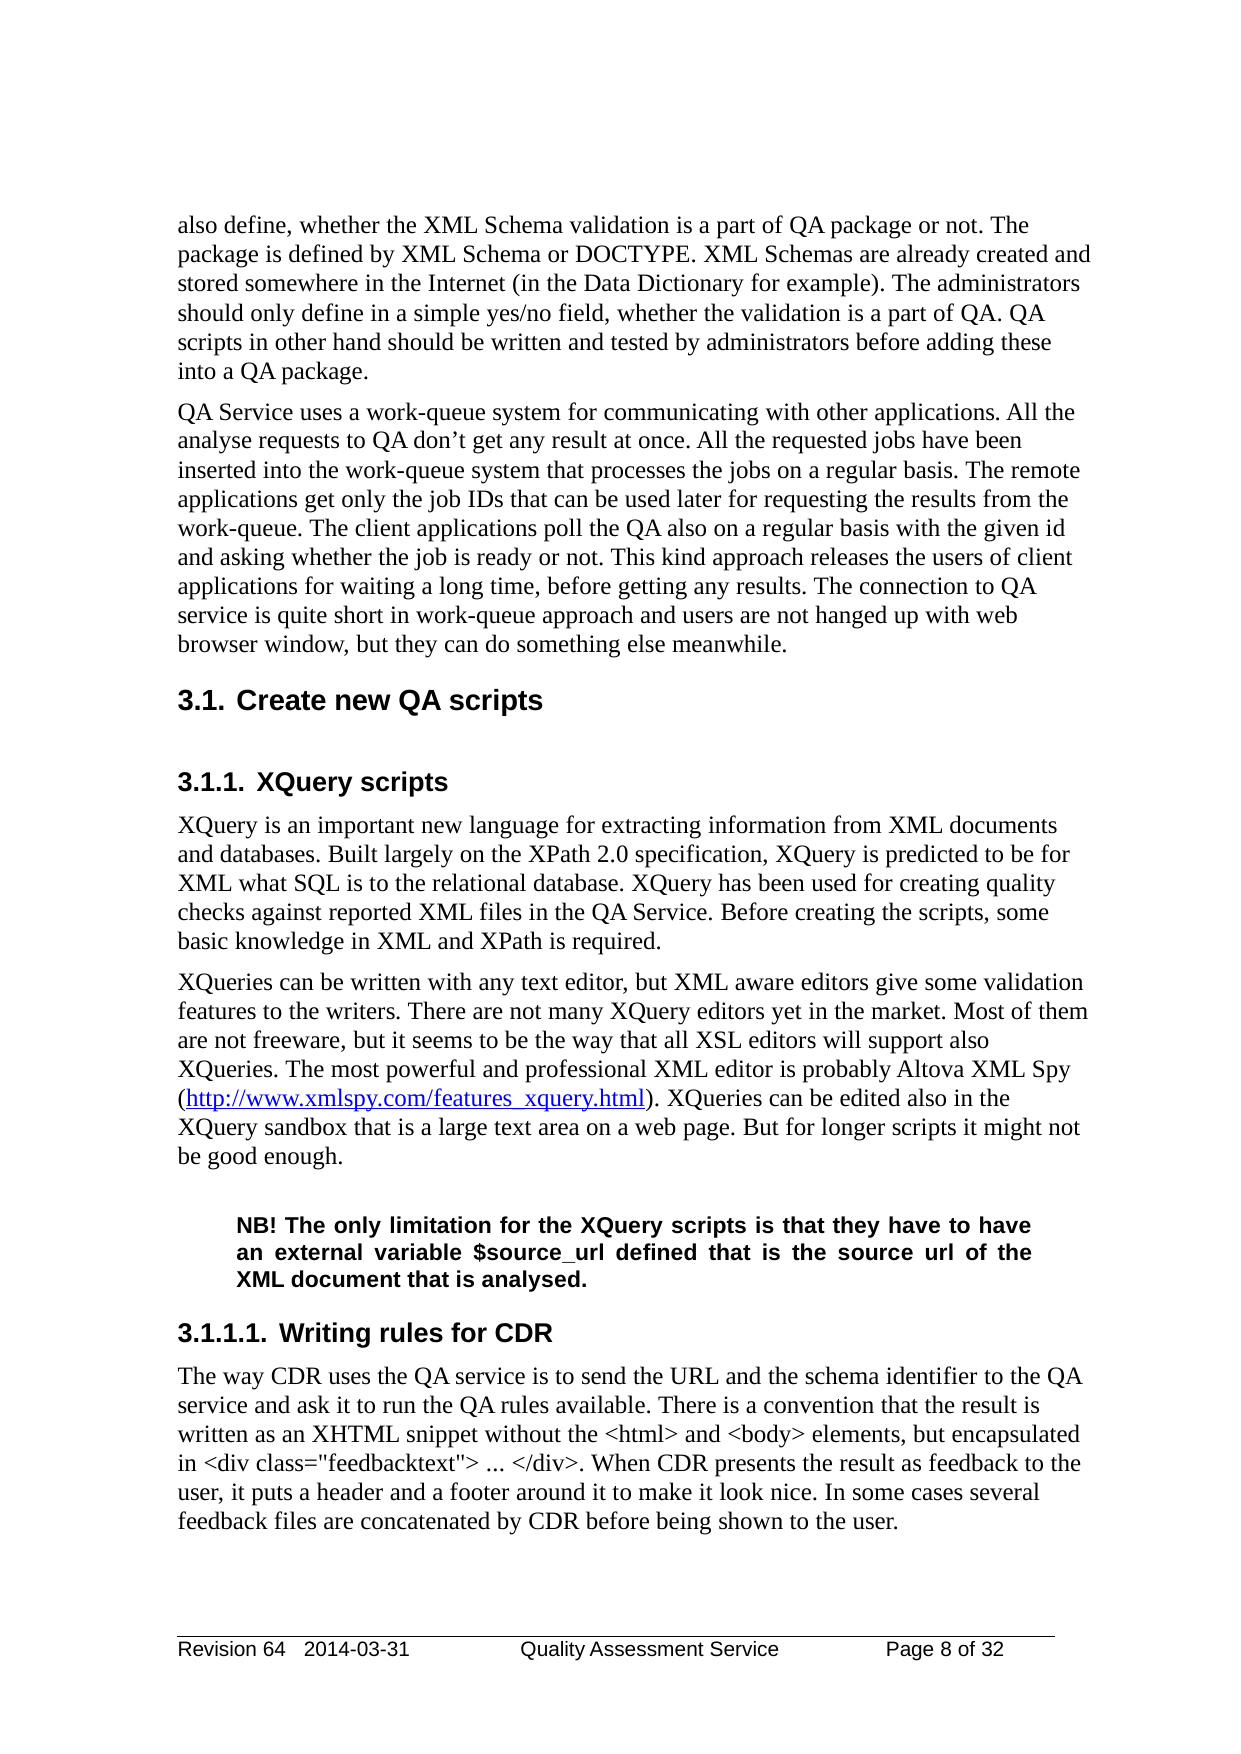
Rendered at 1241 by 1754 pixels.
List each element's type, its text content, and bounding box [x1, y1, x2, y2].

text also define, whether the XML Schema validation is a part of QA package or not. The package is defined by XML Schema or DOCTYPE. XML Schemas are already created and stored somewhere in the Internet (in the Data Dictionary for example). The administrators should only define in a simple yes/no field, whether the validation is a part of QA. QA scripts in other hand should be written and tested by administrators before adding these into a QA package. [177, 210, 1092, 384]
text XQueries can be written with any text editor, but XML aware editors give some validation features to the writers. There are not many XQuery editors yet in the market. Most of them are not freeware, but it seems to be the way that all XSL editors will support also XQueries. The most powerful and professional XML editor is probably Altova XML Spy (http://www.xmlspy.com/features_xquery.html). XQueries can be edited also in the XQuery sandbox that is a large text area on a web page. But for longer scripts it might not be good enough. [177, 967, 1092, 1170]
subtitle XQuery scripts [177, 766, 1092, 797]
text QA Service uses a work-queue system for communicating with other applications. All the analyse requests to QA don’t get any result at once. All the requested jobs have been inserted into the work-queue system that processes the jobs on a regular basis. The remote applications get only the job IDs that can be used later for requesting the results from the work-queue. The client applications poll the QA also on a regular basis with the given id and asking whether the job is ready or not. This kind approach releases the users of client applications for waiting a long time, before getting any results. The connection to QA service is quite short in work-queue approach and users are not hanged up with web browser window, but they can do something else meanwhile. [177, 396, 1092, 658]
text The way CDR uses the QA service is to send the URL and the schema identifier to the QA service and ask it to run the QA rules available. There is a convention that the result is written as an XHTML snippet without the <html> and <body> elements, but encapsulated in <div class="feedbacktext"> ... </div>. When CDR presents the result as feedback to the user, it puts a header and a footer around it to make it look nice. In some cases several feedback files are concatenated by CDR before being shown to the user. [177, 1361, 1092, 1564]
text NB! The only limitation for the XQuery scripts is that they have to have an external variable $source_url defined that is the source url of the XML document that is analysed. [236, 1211, 1033, 1292]
subtitle Create new QA scripts [177, 683, 1092, 716]
text XQuery is an important new language for extracting information from XML documents and databases. Built largely on the XPath 2.0 specification, XQuery is predicted to be for XML what SQL is to the relational database. XQuery has been used for creating quality checks against reported XML files in the QA Service. Before creating the scripts, some basic knowledge in XML and XPath is required. [177, 809, 1092, 955]
subtitle Writing rules for CDR [177, 1317, 1092, 1348]
